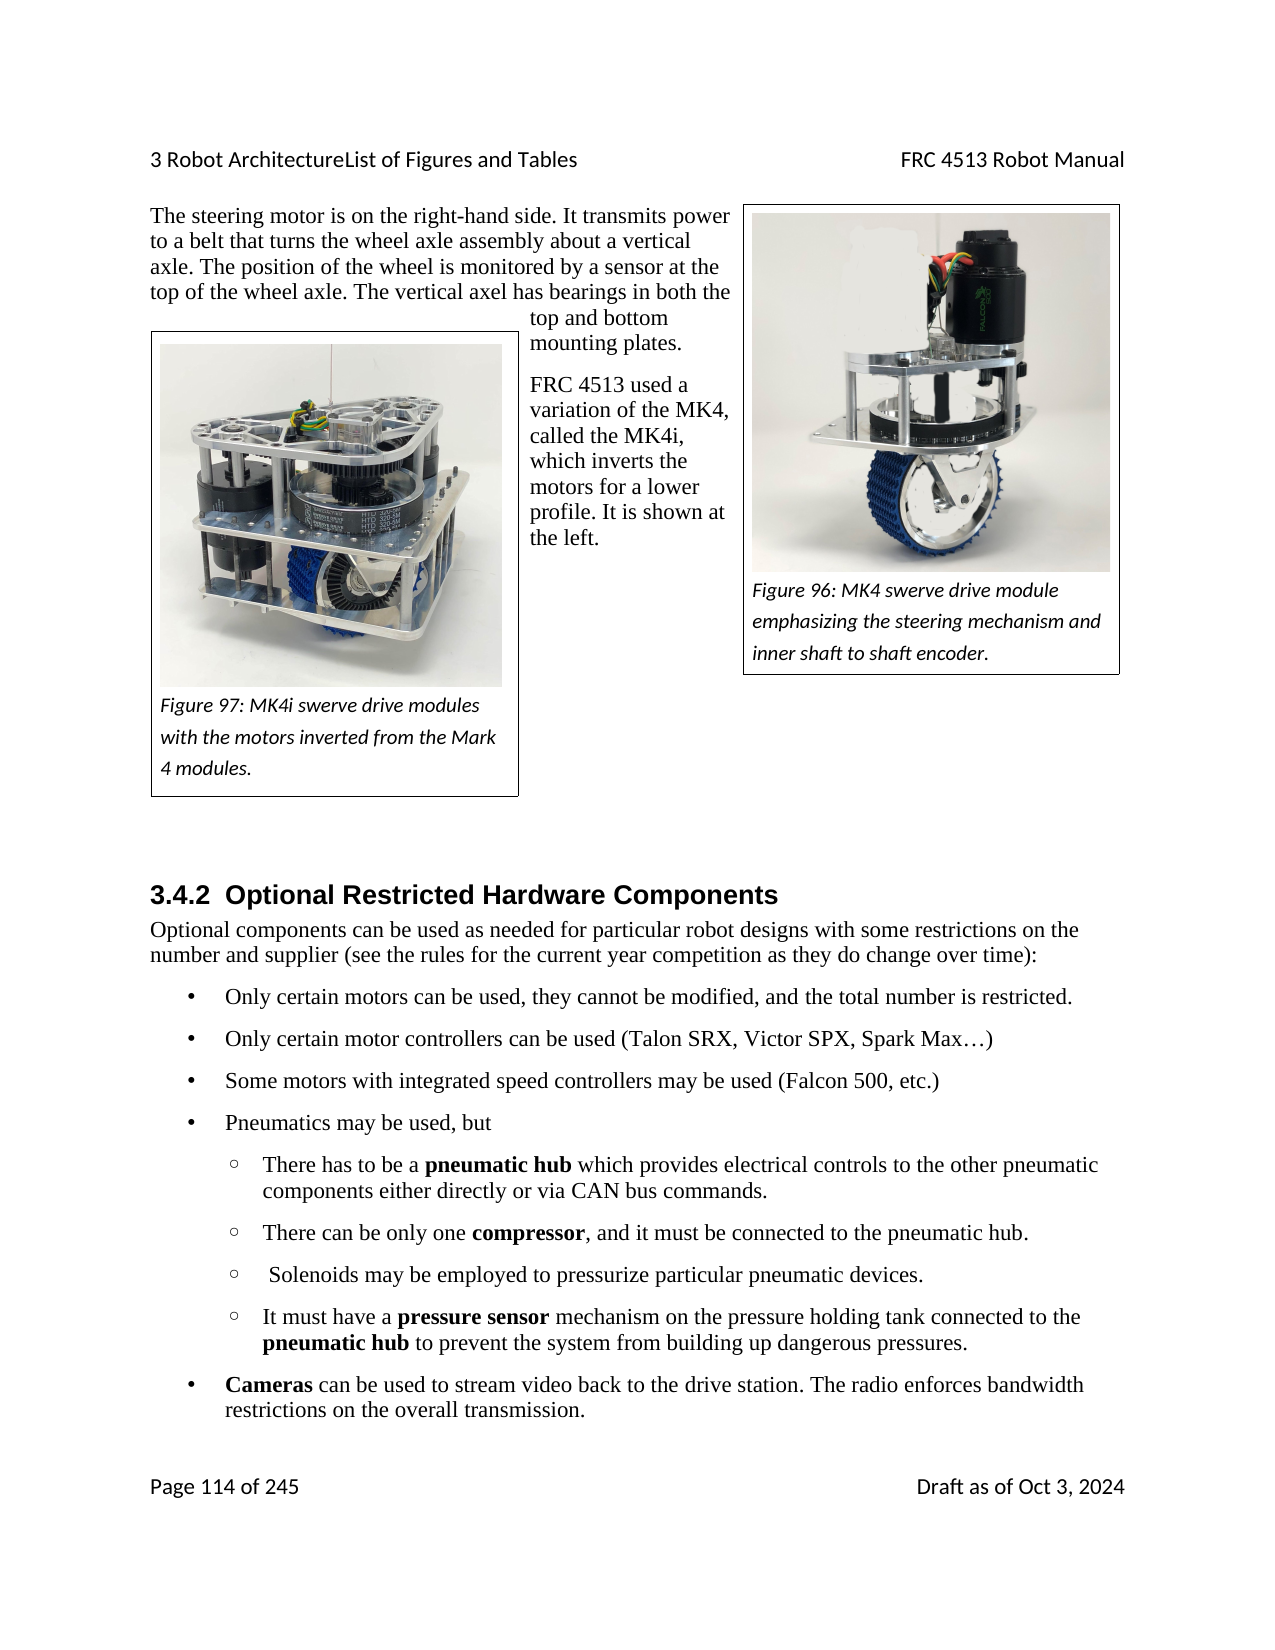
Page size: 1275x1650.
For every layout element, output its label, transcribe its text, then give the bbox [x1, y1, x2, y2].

list Solenoids may be employed to pressurize particular pneumatic devices. [225, 1262, 1125, 1287]
list Only certain motors can be used, they cannot be modified, and the total number is restricted. [187, 984, 1125, 1009]
list There can be only one compressor, and it must be connected to the pneumatic hub. [225, 1220, 1125, 1245]
list It must have a pressure sensor mechanism on the pressure holding tank connected to the pneumatic hub to prevent the system from building up dangerous pressures. [225, 1304, 1125, 1355]
picture [160, 344, 502, 687]
list Only certain motor controllers can be used (Talon SRX, Victor SPX, Spark Max…) [187, 1026, 1125, 1052]
text Optional components can be used as needed for particular robot designs with some restrictions on the number and supplier (see the rules for the current year competition as they do change over time): [150, 917, 1125, 967]
text The steering motor is on the right-hand side. It transmits power to a belt that turns the wheel axle assembly about a vertical axle. The position of the wheel is monitored by a sensor at the top of the wheel axle. The vertical axel has bearings in both the top and bottom mounting plates. [150, 203, 1125, 355]
list Cameras can be used to stream video back to the drive station. The radio enforces bandwidth restrictions on the overall transmission. [187, 1372, 1125, 1422]
picture [752, 213, 1110, 572]
text Figure 96: MK4 swerve drive module emphasizing the steering mechanism and inner shaft to shaft encoder. [752, 572, 1110, 665]
list There has to be a pneumatic hub which provides electrical controls to the other pneumatic components either directly or via CAN bus commands. [225, 1152, 1125, 1203]
text [744, 205, 1119, 674]
subtitle Optional Restricted Hardware Components [150, 880, 1125, 910]
list Pneumatics may be used, but [187, 1110, 1125, 1136]
list Some motors with integrated speed controllers may be used (Falcon 500, etc.) [187, 1068, 1125, 1094]
text Figure 97: MK4i swerve drive modules with the motors inverted from the Mark 4 modules. [160, 687, 509, 781]
text FRC 4513 used a variation of the MK4, called the MK4i, which inverts the motors for a lower profile. It is shown at the left. [150, 687, 1125, 855]
